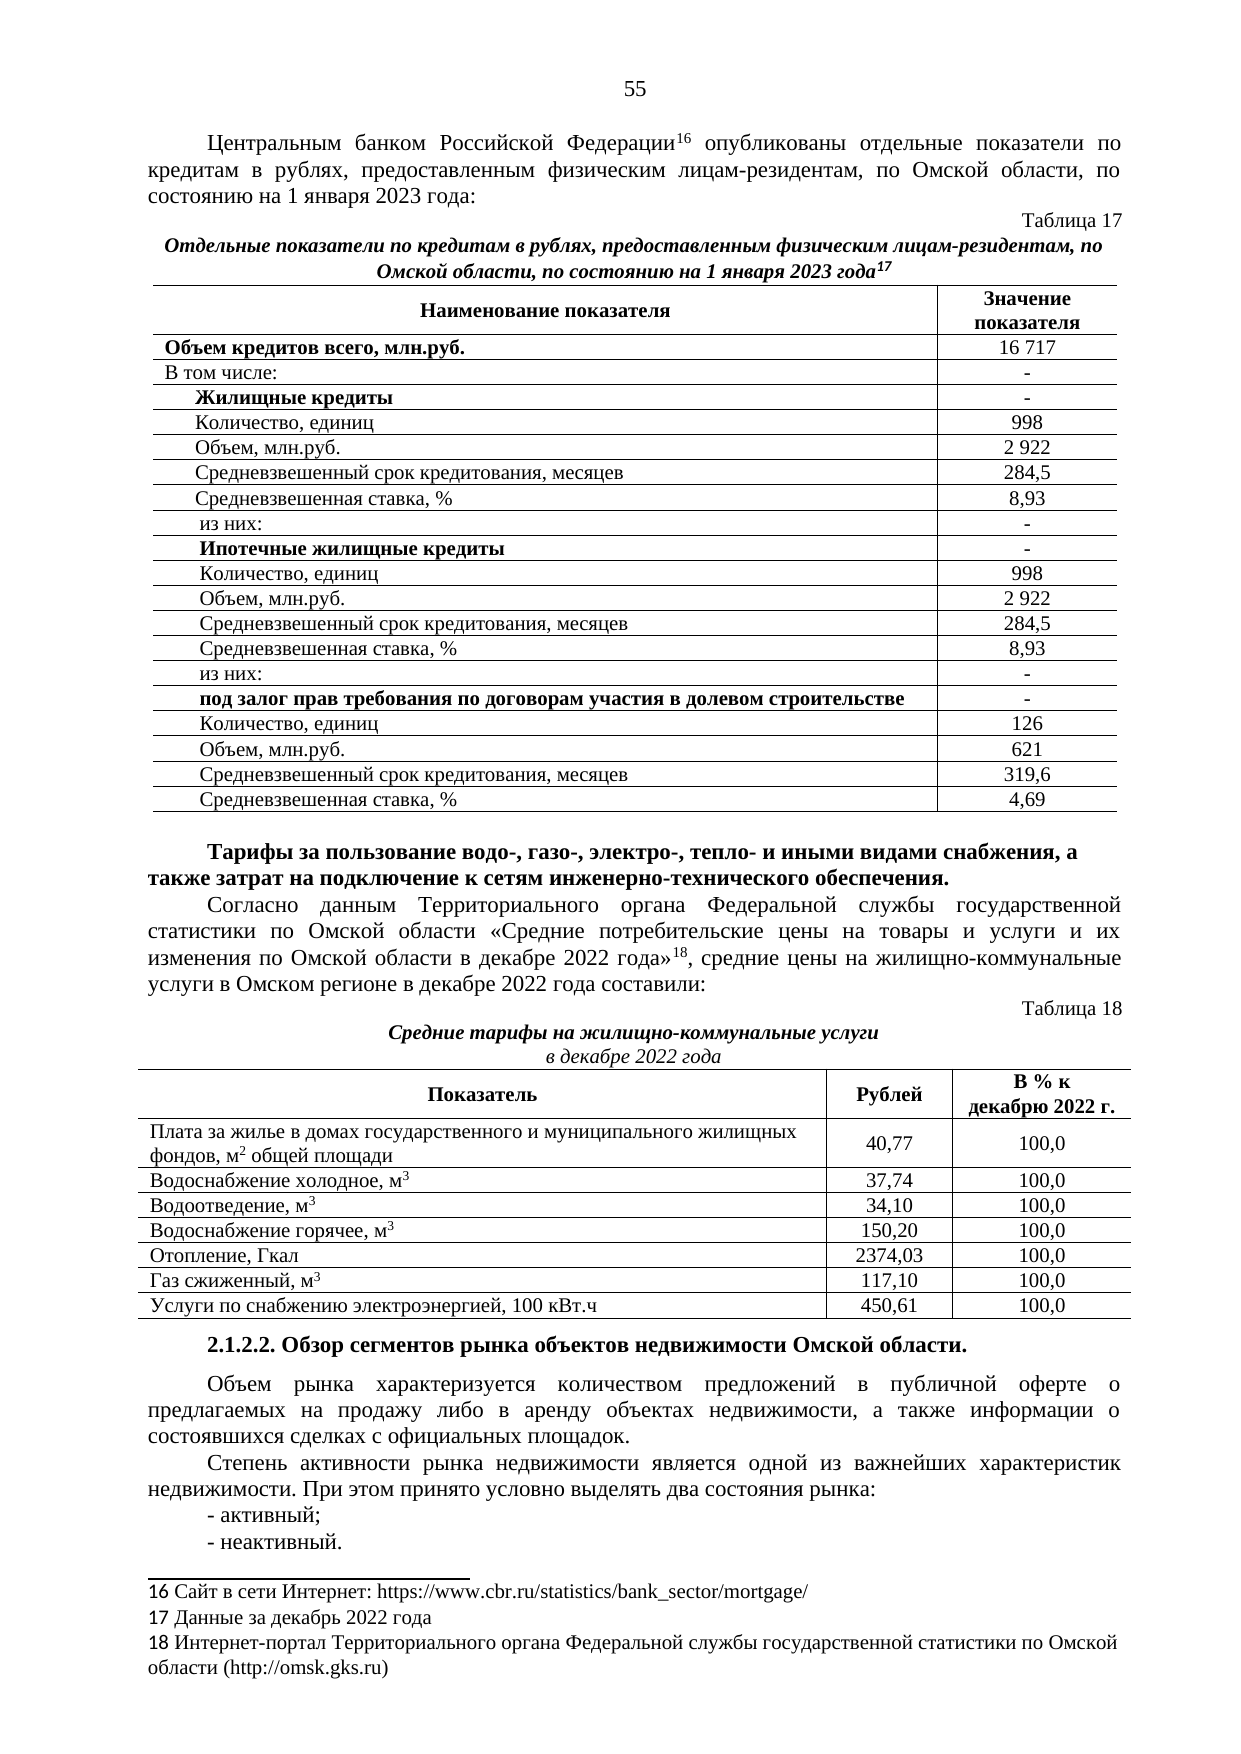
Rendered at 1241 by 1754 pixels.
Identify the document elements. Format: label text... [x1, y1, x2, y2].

text Степень активности рынка недвижимости является одной из важнейших характеристик недвижимости. При этом принято условно выделять два состояния рынка: [148, 1449, 1122, 1502]
table_cell 998 [938, 561, 1117, 585]
table_cell 4,69 [938, 787, 1117, 811]
table_cell 998 [938, 410, 1117, 434]
table_cell 284,5 [938, 460, 1117, 484]
table_cell 450,61 [827, 1293, 952, 1317]
table_cell - [938, 536, 1117, 560]
text Таблица 17 [148, 208, 1122, 232]
table_cell - [938, 511, 1117, 534]
table_cell Водоснабжение горячее, м3 [138, 1218, 826, 1242]
text Данные за декабрь 2022 года [148, 1604, 1122, 1629]
table_cell Средневзвешенная ставка, % [153, 485, 937, 509]
table_cell 284,5 [938, 611, 1117, 635]
table_cell 2 922 [938, 586, 1117, 610]
table_cell Ипотечные жилищные кредиты [153, 536, 937, 560]
text Центральным банком Российской Федерации опубликованы отдельные показатели по кредитам в рублях, предоставленным физическим лицам-резидентам, по Омской области, по состоянию на 1 января 2023 года: [148, 129, 1122, 208]
table_cell из них: [153, 661, 937, 685]
table_cell 100,0 [953, 1119, 1131, 1167]
table_cell 16 717 [938, 335, 1117, 359]
table_cell Средневзвешенный срок кредитования, месяцев [153, 611, 937, 635]
title 2.1.2.2. Обзор сегментов рынка объектов недвижимости Омской области. [148, 1331, 1122, 1357]
text Таблица 18 [148, 996, 1122, 1020]
text Средние тарифы на жилищно-коммунальные услуги [147, 1020, 1122, 1044]
table_header Значение показателя [938, 286, 1117, 334]
table_cell - [938, 686, 1117, 710]
table_cell - [938, 661, 1117, 685]
table_cell 100,0 [953, 1268, 1131, 1292]
text в декабре 2022 года [147, 1044, 1122, 1068]
table_cell 2374,03 [827, 1243, 952, 1267]
text Объем рынка характеризуется количеством предложений в публичной оферте о предлагаемых на продажу либо в аренду объектах недвижимости, а также информации о состоявшихся сделках с официальных площадок. [148, 1370, 1122, 1449]
table_cell Газ сжиженный, м3 [138, 1268, 826, 1292]
table_cell Отопление, Гкал [138, 1243, 826, 1267]
table_header Показатель [138, 1070, 826, 1118]
table_cell Водоснабжение холодное, м3 [138, 1168, 826, 1192]
text - неактивный. [148, 1528, 1122, 1554]
table_header В % к декабрю 2022 г. [953, 1070, 1131, 1118]
table_cell 100,0 [953, 1293, 1131, 1317]
table_cell 150,20 [827, 1218, 952, 1242]
table_cell 100,0 [953, 1193, 1131, 1217]
table_cell Жилищные кредиты [153, 385, 937, 409]
table_cell 117,10 [827, 1268, 952, 1292]
table_cell Объем, млн.руб. [153, 435, 937, 459]
table_cell 126 [938, 711, 1117, 735]
table_cell - [938, 385, 1117, 409]
table_cell - [938, 360, 1117, 384]
table_cell Водоотведение, м3 [138, 1193, 826, 1217]
table_cell Объем, млн.руб. [153, 736, 937, 761]
table_cell Количество, единиц [153, 410, 937, 434]
table_cell 37,74 [827, 1168, 952, 1192]
table_header Наименование показателя [153, 286, 937, 334]
text Интернет-портал Территориального органа Федеральной службы государственной статистики по Омской области (http://omsk.gks.ru) [148, 1629, 1122, 1679]
table_cell В том числе: [153, 360, 937, 384]
table_cell Услуги по снабжению электроэнергией, 100 кВт.ч [138, 1293, 826, 1317]
text Согласно данным Территориального органа Федеральной службы государственной статистики по Омской области «Средние потребительские цены на товары и услуги и их изменения по Омской области в декабре 2022 года», средние цены на жилищно-коммунальные услуги в Омском регионе в декабре 2022 года составили: [148, 891, 1122, 996]
table_cell 8,93 [938, 485, 1117, 509]
text Сайт в сети Интернет: https://www.cbr.ru/statistics/bank_sector/mortgage/ [148, 1579, 1122, 1604]
table_cell 621 [938, 736, 1117, 761]
table_cell 100,0 [953, 1168, 1131, 1192]
table_cell Объем кредитов всего, млн.руб. [153, 335, 937, 359]
table_cell из них: [153, 511, 937, 534]
table_cell Плата за жилье в домах государственного и муниципального жилищных фондов, м2 общей площади [138, 1119, 826, 1167]
table_cell Средневзвешенная ставка, % [153, 787, 937, 811]
table_cell 8,93 [938, 636, 1117, 660]
table_cell 2 922 [938, 435, 1117, 459]
table_cell 100,0 [953, 1243, 1131, 1267]
table_cell под залог прав требования по договорам участия в долевом строительстве [153, 686, 937, 710]
table_cell 319,6 [938, 762, 1117, 786]
table_cell Средневзвешенный срок кредитования, месяцев [153, 762, 937, 786]
table_cell Объем, млн.руб. [153, 586, 937, 610]
table_header Рублей [827, 1070, 952, 1118]
table_cell 40,77 [827, 1119, 952, 1167]
table_cell 34,10 [827, 1193, 952, 1217]
table_cell Средневзвешенная ставка, % [153, 636, 937, 660]
table_cell Количество, единиц [153, 711, 937, 735]
text Отдельные показатели по кредитам в рублях, предоставленным физическим лицам-резидентам, по Омской области, по состоянию на 1 января 2023 года [147, 232, 1122, 284]
text Тарифы за пользование водо-, газо-, электро-, тепло- и иными видами снабжения, а также затрат на подключение к сетям инженерно-технического обеспечения. [148, 838, 1122, 891]
table_cell 100,0 [953, 1218, 1131, 1242]
table_cell Средневзвешенный срок кредитования, месяцев [153, 460, 937, 484]
text - активный; [148, 1502, 1122, 1528]
table_cell Количество, единиц [153, 561, 937, 585]
